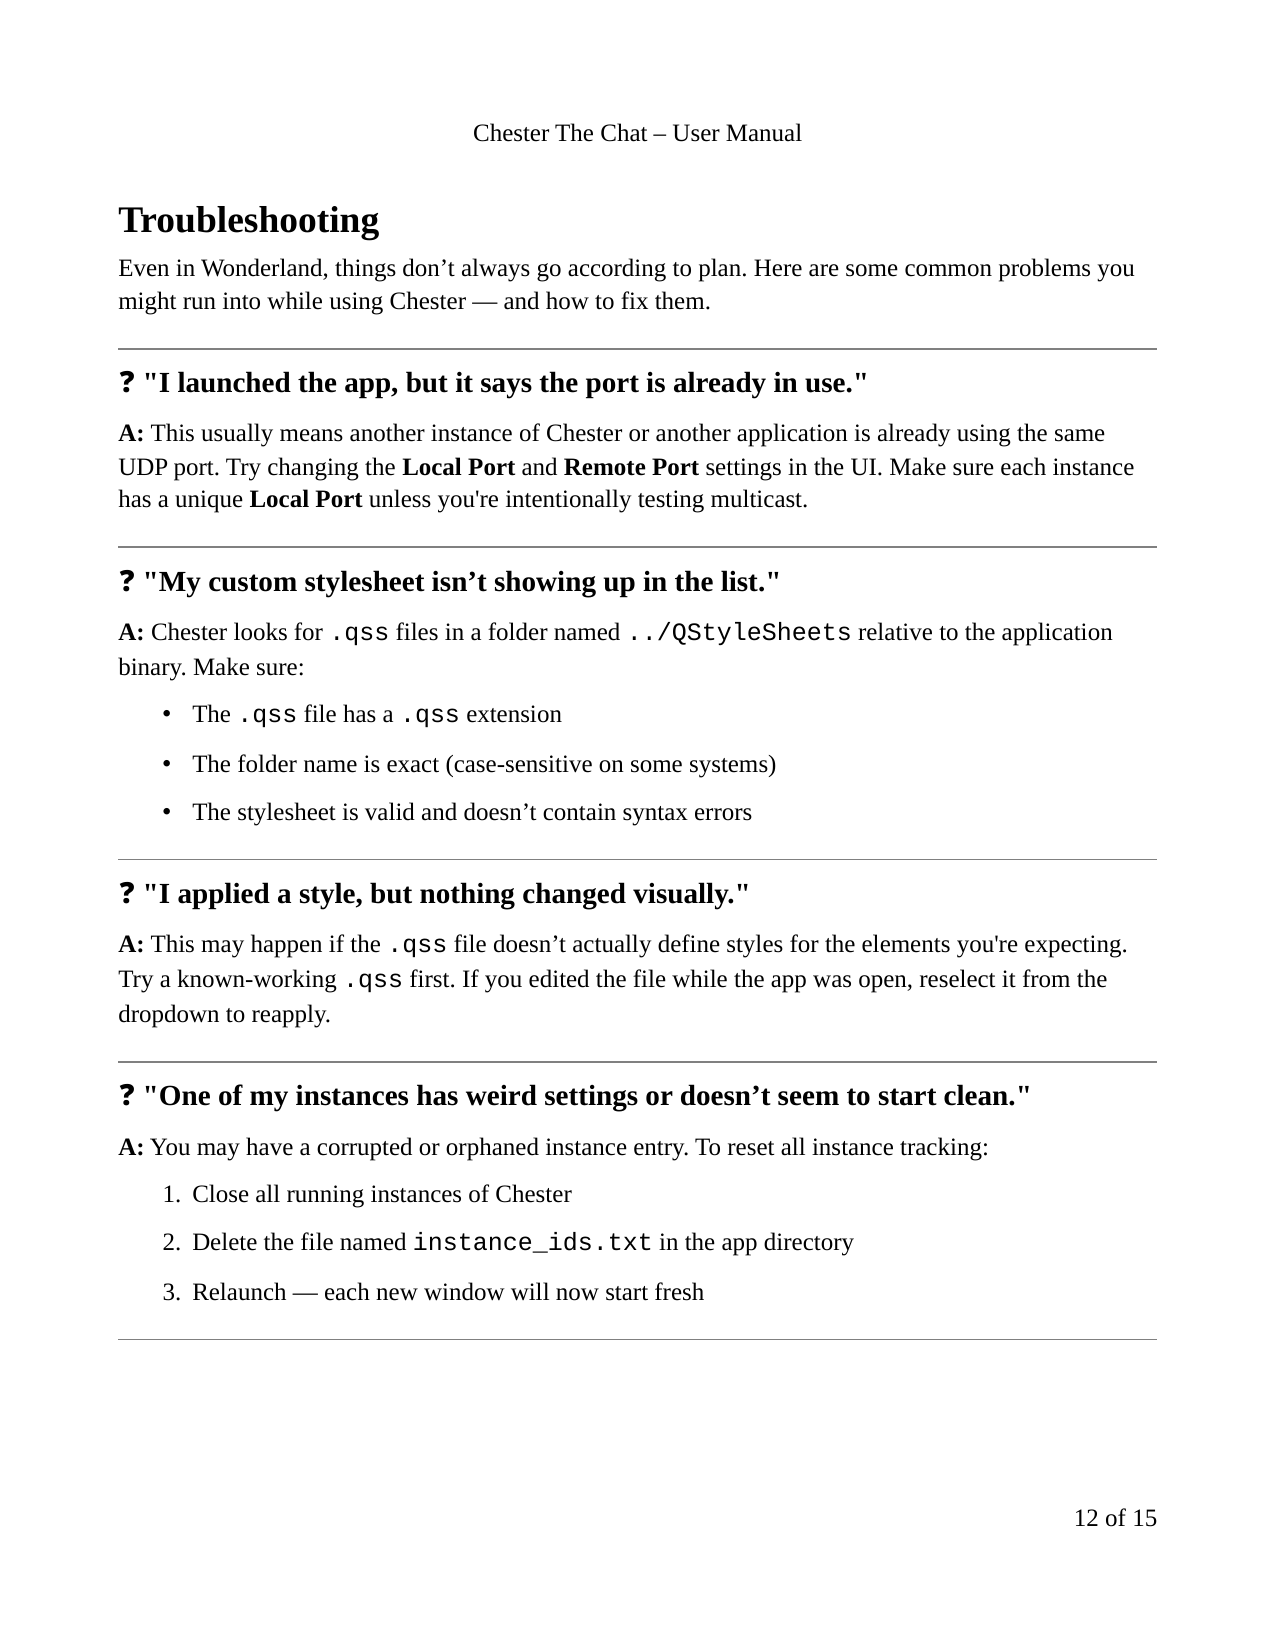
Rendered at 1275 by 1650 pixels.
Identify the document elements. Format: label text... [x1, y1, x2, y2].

list The folder name is exact (case-sensitive on some systems) [162, 749, 1157, 778]
list Close all running instances of Chester [162, 1179, 1157, 1208]
list Relaunch — each new window will now start fresh [162, 1277, 1157, 1306]
subtitle ❓ "I launched the app, but it says the port is already in use." [118, 365, 1157, 399]
list The .qss file has a .qss extension [162, 699, 1157, 730]
list The stylesheet is valid and doesn’t contain syntax errors [162, 797, 1157, 826]
text Even in Wonderland, things don’t always go according to plan. Here are some common problems you might run into while using Chester — and how to fix them. [118, 253, 1157, 315]
text A: This may happen if the .qss file doesn’t actually define styles for the elements you're expecting. Try a known-working .qss first. If you edited the file while the app was open, reselect it from the dropdown to reapply. [118, 929, 1157, 1028]
subtitle ❓ "One of my instances has weird settings or doesn’t seem to start clean." [118, 1078, 1157, 1112]
subtitle ❓ "I applied a style, but nothing changed visually." [118, 876, 1157, 910]
text A: You may have a corrupted or orphaned instance entry. To reset all instance tracking: [118, 1132, 1157, 1160]
list Delete the file named instance_ids.txt in the app directory [162, 1227, 1157, 1258]
subtitle ❓ "My custom stylesheet isn’t showing up in the list." [118, 564, 1157, 597]
subtitle Troubleshooting [118, 198, 1157, 241]
text A: This usually means another instance of Chester or another application is already using the same UDP port. Try changing the Local Port and Remote Port settings in the UI. Make sure each instance has a unique Local Port unless you're intentionally testing multicast. [118, 418, 1157, 513]
text A: Chester looks for .qss files in a folder named ../QStyleSheets relative to the application binary. Make sure: [118, 617, 1157, 681]
